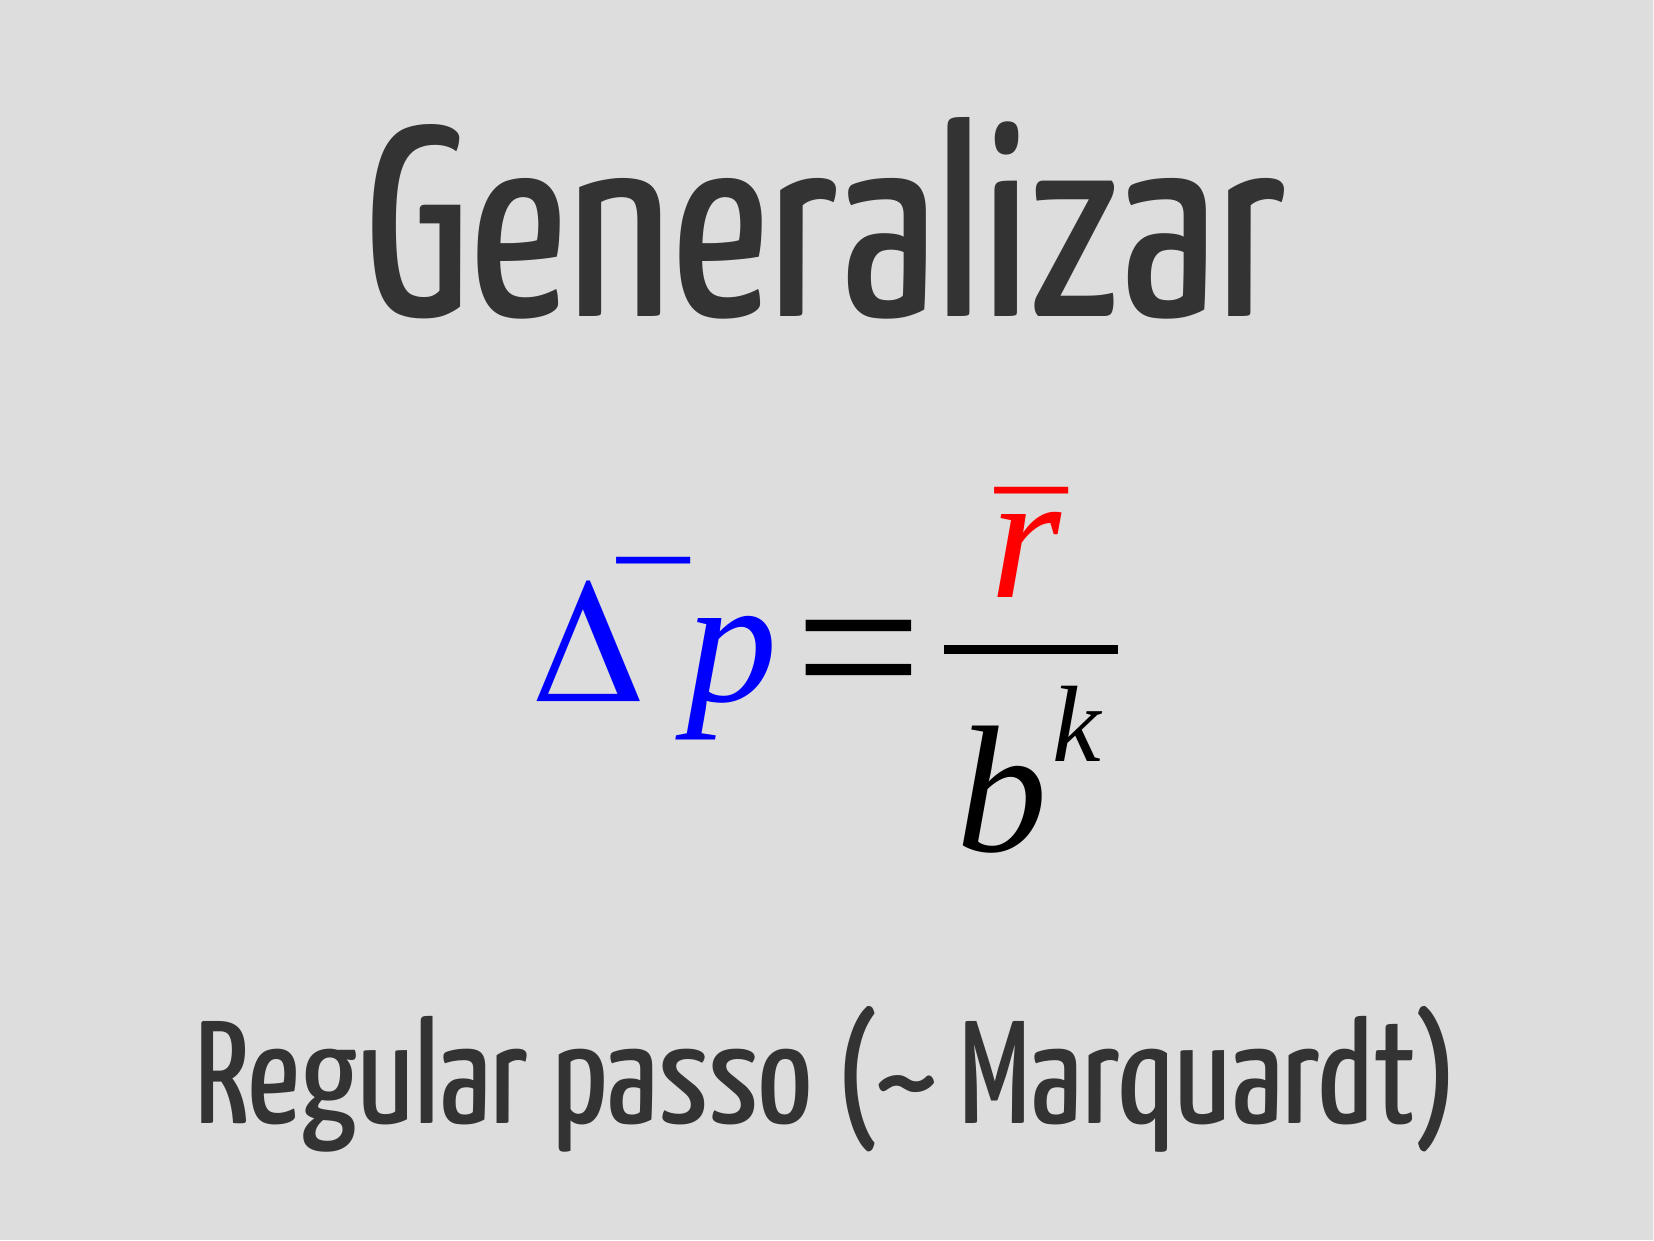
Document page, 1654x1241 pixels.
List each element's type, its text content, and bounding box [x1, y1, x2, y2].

chart [520, 436, 1134, 891]
title Generalizar [82, 0, 1571, 417]
text_box Regular passo (~ Marquardt) [71, 976, 1582, 1215]
